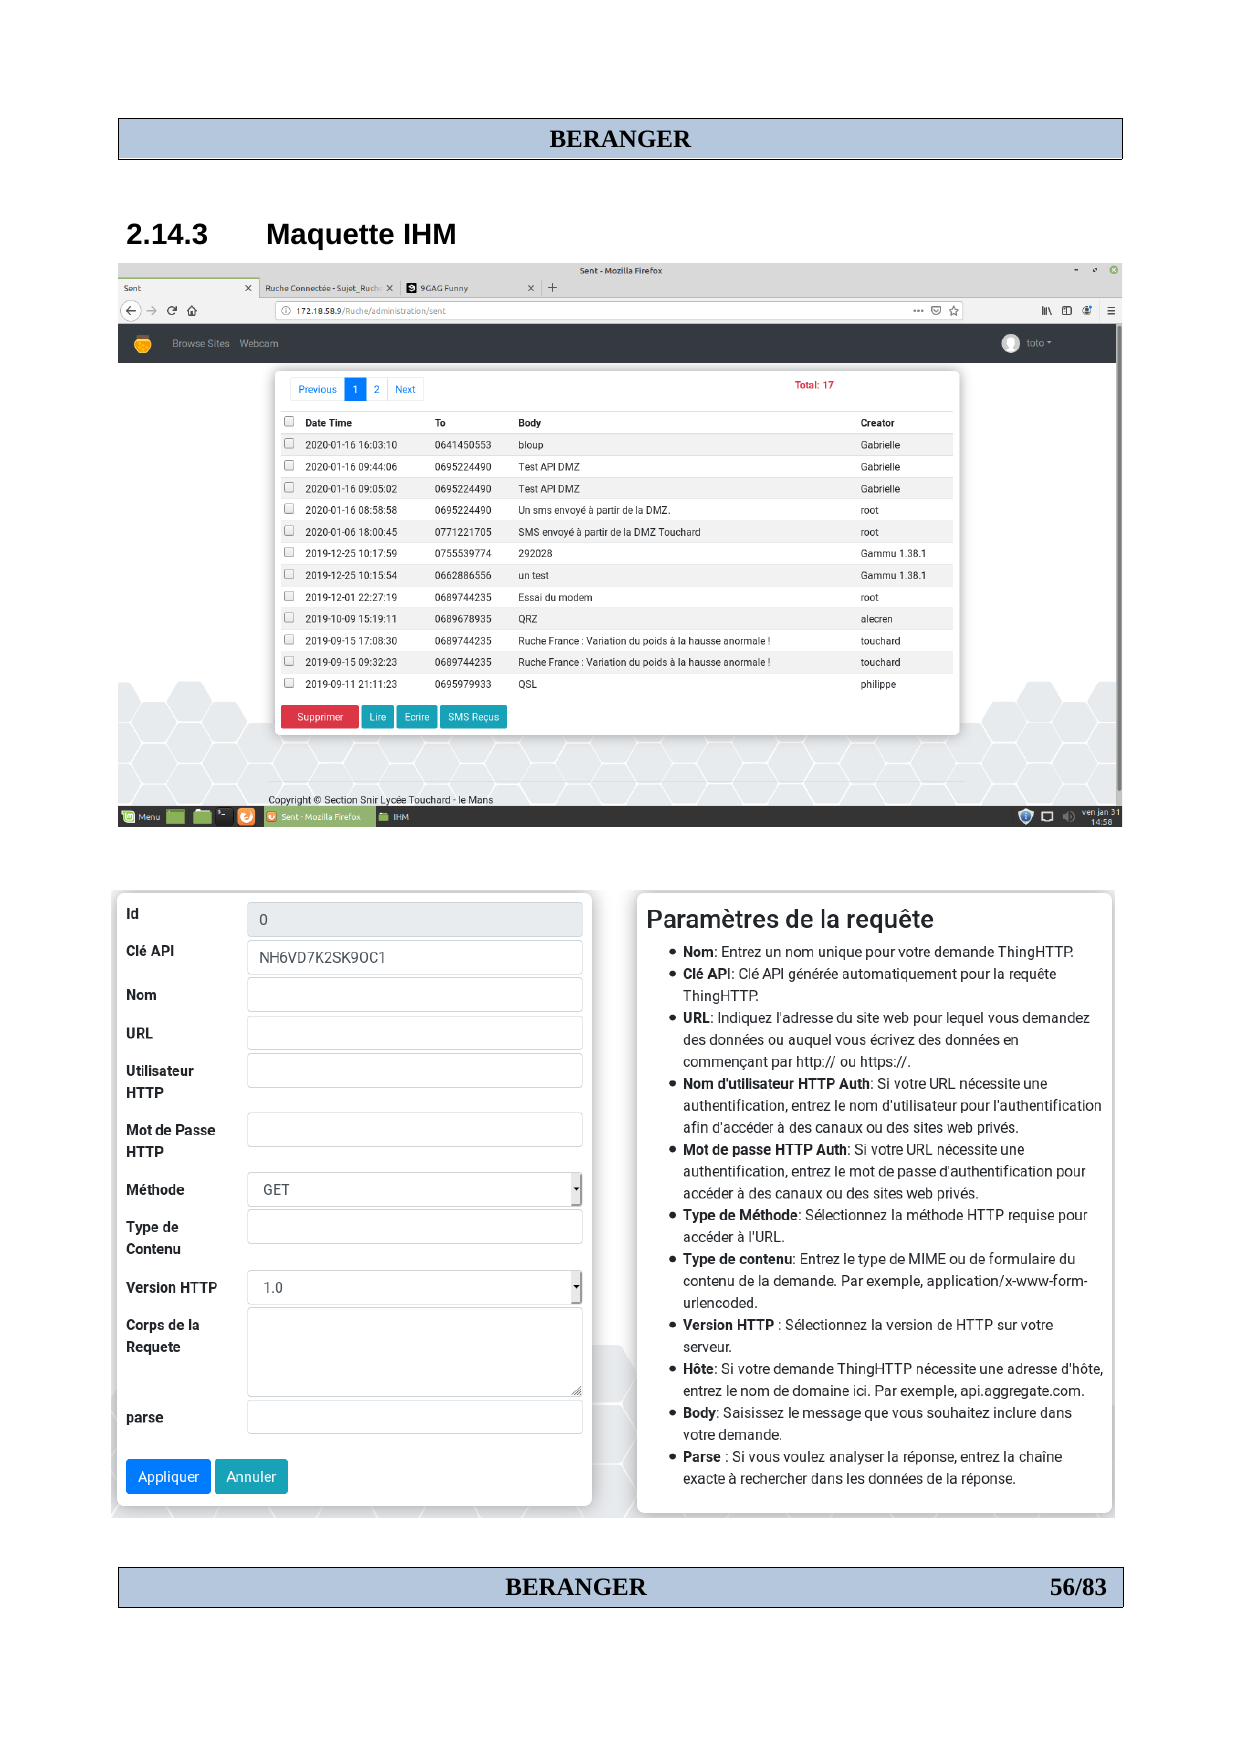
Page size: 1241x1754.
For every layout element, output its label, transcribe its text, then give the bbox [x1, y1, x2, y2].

subtitle Maquette IHM [118, 217, 1122, 251]
picture [111, 890, 1115, 1518]
picture [118, 263, 1123, 827]
